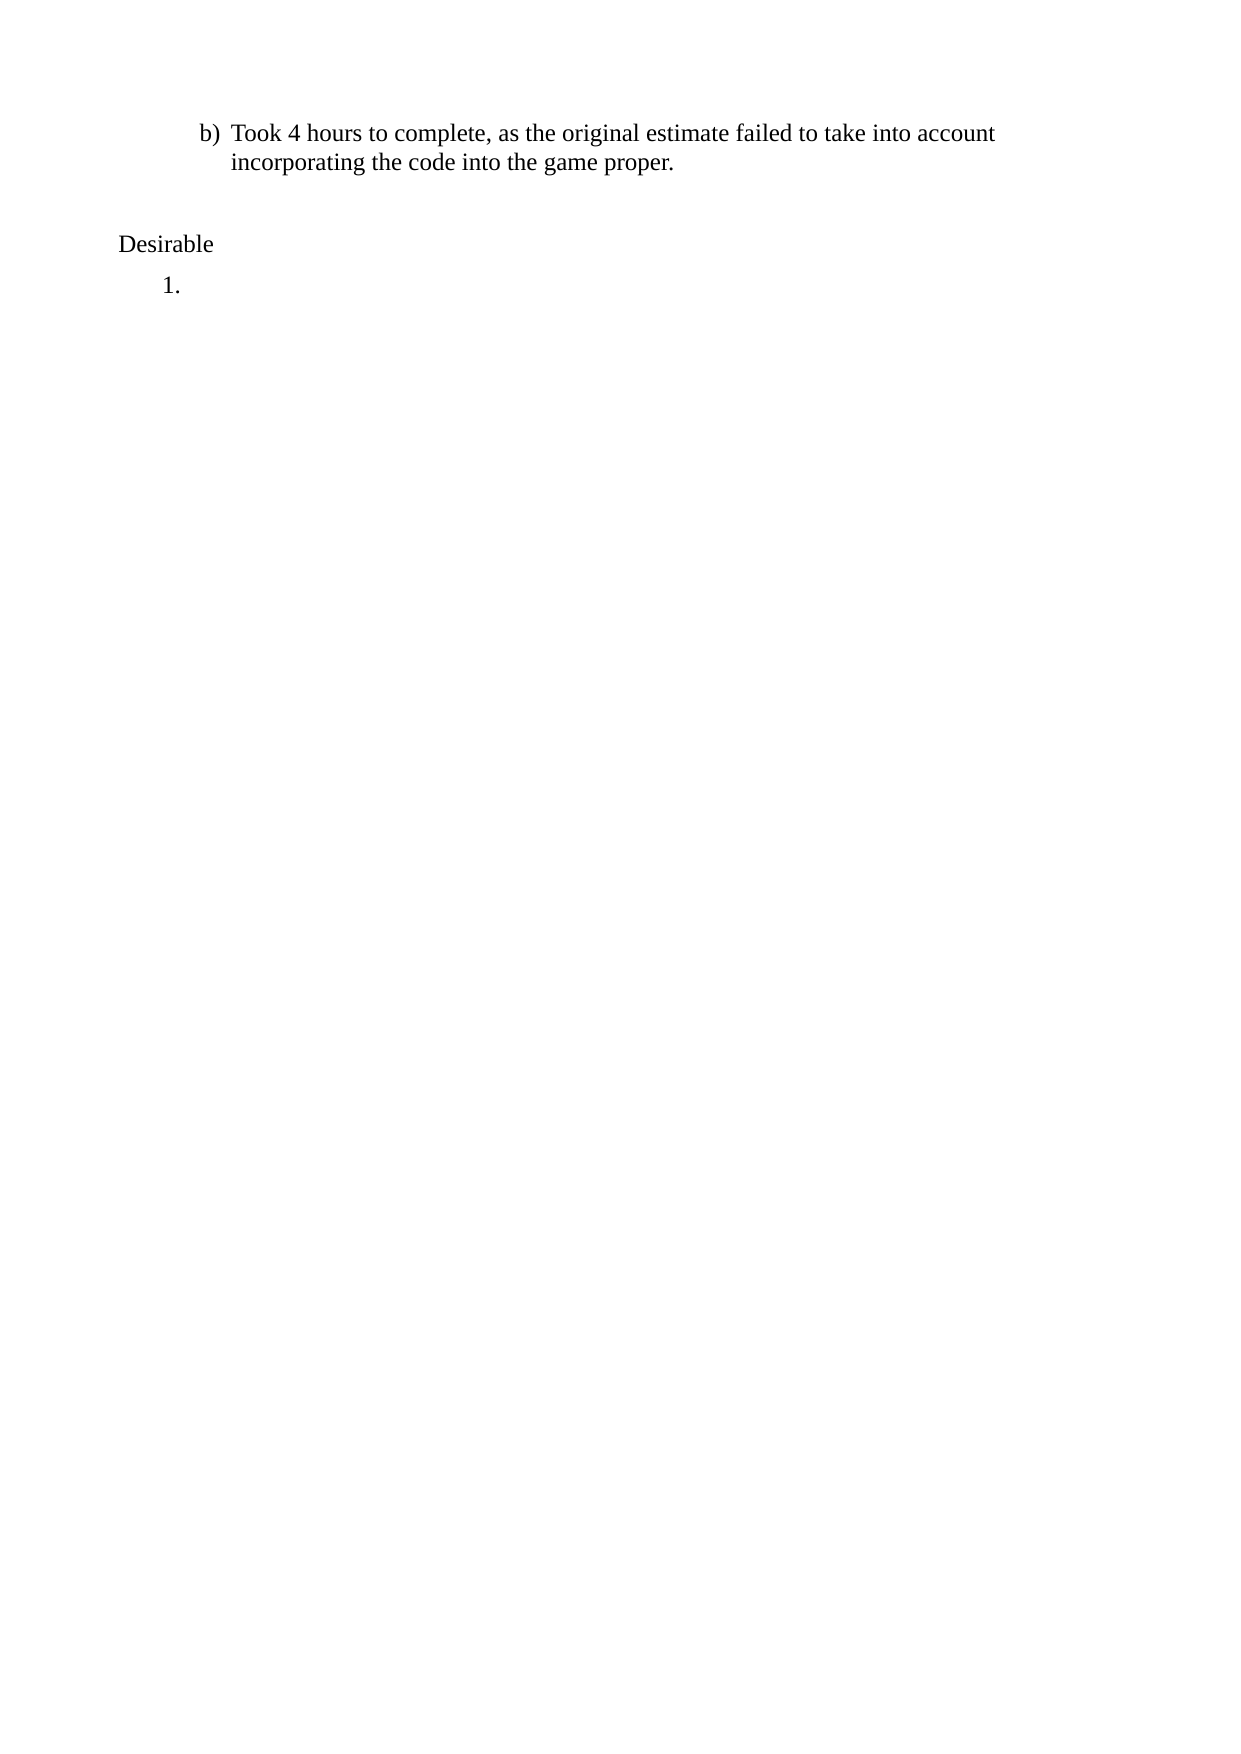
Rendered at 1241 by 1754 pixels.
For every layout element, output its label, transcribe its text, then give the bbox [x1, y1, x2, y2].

list Took 4 hours to complete, as the original estimate failed to take into account incorporating the code into the game proper. [193, 118, 1122, 176]
text Desirable [118, 229, 1122, 258]
